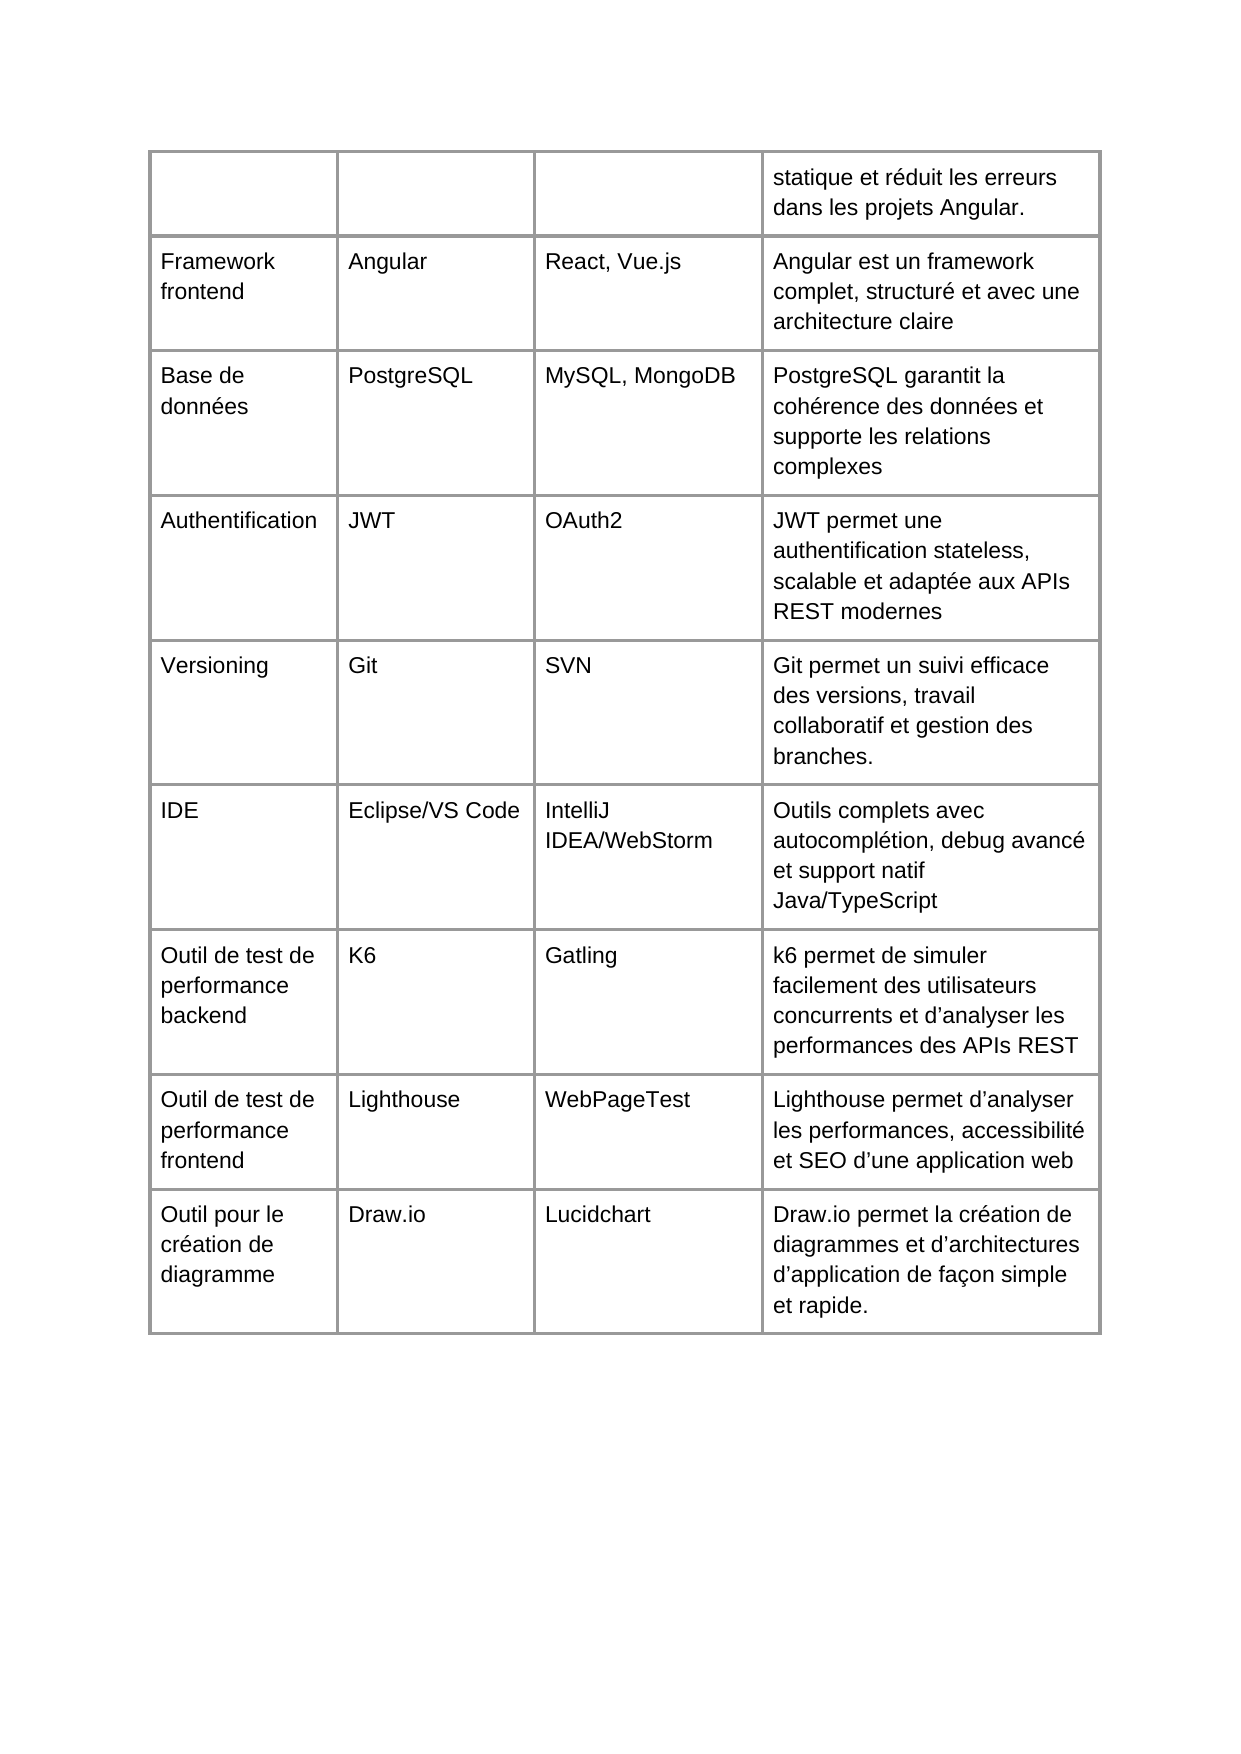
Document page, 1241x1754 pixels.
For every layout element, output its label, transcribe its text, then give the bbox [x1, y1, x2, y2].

table_cell PostgreSQL [339, 352, 533, 494]
table_cell statique et réduit les erreurs dans les projets Angular. [764, 153, 1098, 234]
table_cell WebPageTest [536, 1076, 761, 1187]
table_cell k6 permet de simuler facilement des utilisateurs concurrents et d’analyser les performances des APIs REST [764, 931, 1098, 1073]
table_cell React, Vue.js [536, 238, 761, 349]
table_cell SVN [536, 642, 761, 783]
table_cell Angular [339, 238, 533, 349]
table_cell MySQL, MongoDB [536, 352, 761, 494]
table_cell Outil de test de performance frontend [152, 1076, 336, 1187]
table_cell Outil de test de performance backend [152, 931, 336, 1073]
table_cell Lighthouse permet d’analyser les performances, accessibilité et SEO d’une application web [764, 1076, 1098, 1187]
table_cell Lighthouse [339, 1076, 533, 1187]
table_cell K6 [339, 931, 533, 1073]
table_cell Outil pour le création de diagramme [152, 1191, 336, 1332]
table_cell IntelliJ IDEA/WebStorm [536, 786, 761, 928]
table_cell [339, 153, 533, 234]
table_cell Lucidchart [536, 1191, 761, 1332]
table_cell Draw.io permet la création de diagrammes et d’architectures d’application de façon simple et rapide. [764, 1191, 1098, 1332]
table_cell [536, 153, 761, 234]
table_cell Outils complets avec autocomplétion, debug avancé et support natif Java/TypeScript [764, 786, 1098, 928]
table_cell Versioning [152, 642, 336, 783]
table_cell [152, 153, 336, 234]
table_cell Framework frontend [152, 238, 336, 349]
table_cell Draw.io [339, 1191, 533, 1332]
table_cell JWT [339, 497, 533, 638]
table_cell JWT permet une authentification stateless, scalable et adaptée aux APIs REST modernes [764, 497, 1098, 638]
table_cell OAuth2 [536, 497, 761, 638]
table_cell IDE [152, 786, 336, 928]
table_cell Git [339, 642, 533, 783]
table_cell Gatling [536, 931, 761, 1073]
table_cell Git permet un suivi efficace des versions, travail collaboratif et gestion des branches. [764, 642, 1098, 783]
table_cell Eclipse/VS Code [339, 786, 533, 928]
table_cell Authentification [152, 497, 336, 638]
table_cell PostgreSQL garantit la cohérence des données et supporte les relations complexes [764, 352, 1098, 494]
table_cell Angular est un framework complet, structuré et avec une architecture claire [764, 238, 1098, 349]
table_cell Base de données [152, 352, 336, 494]
